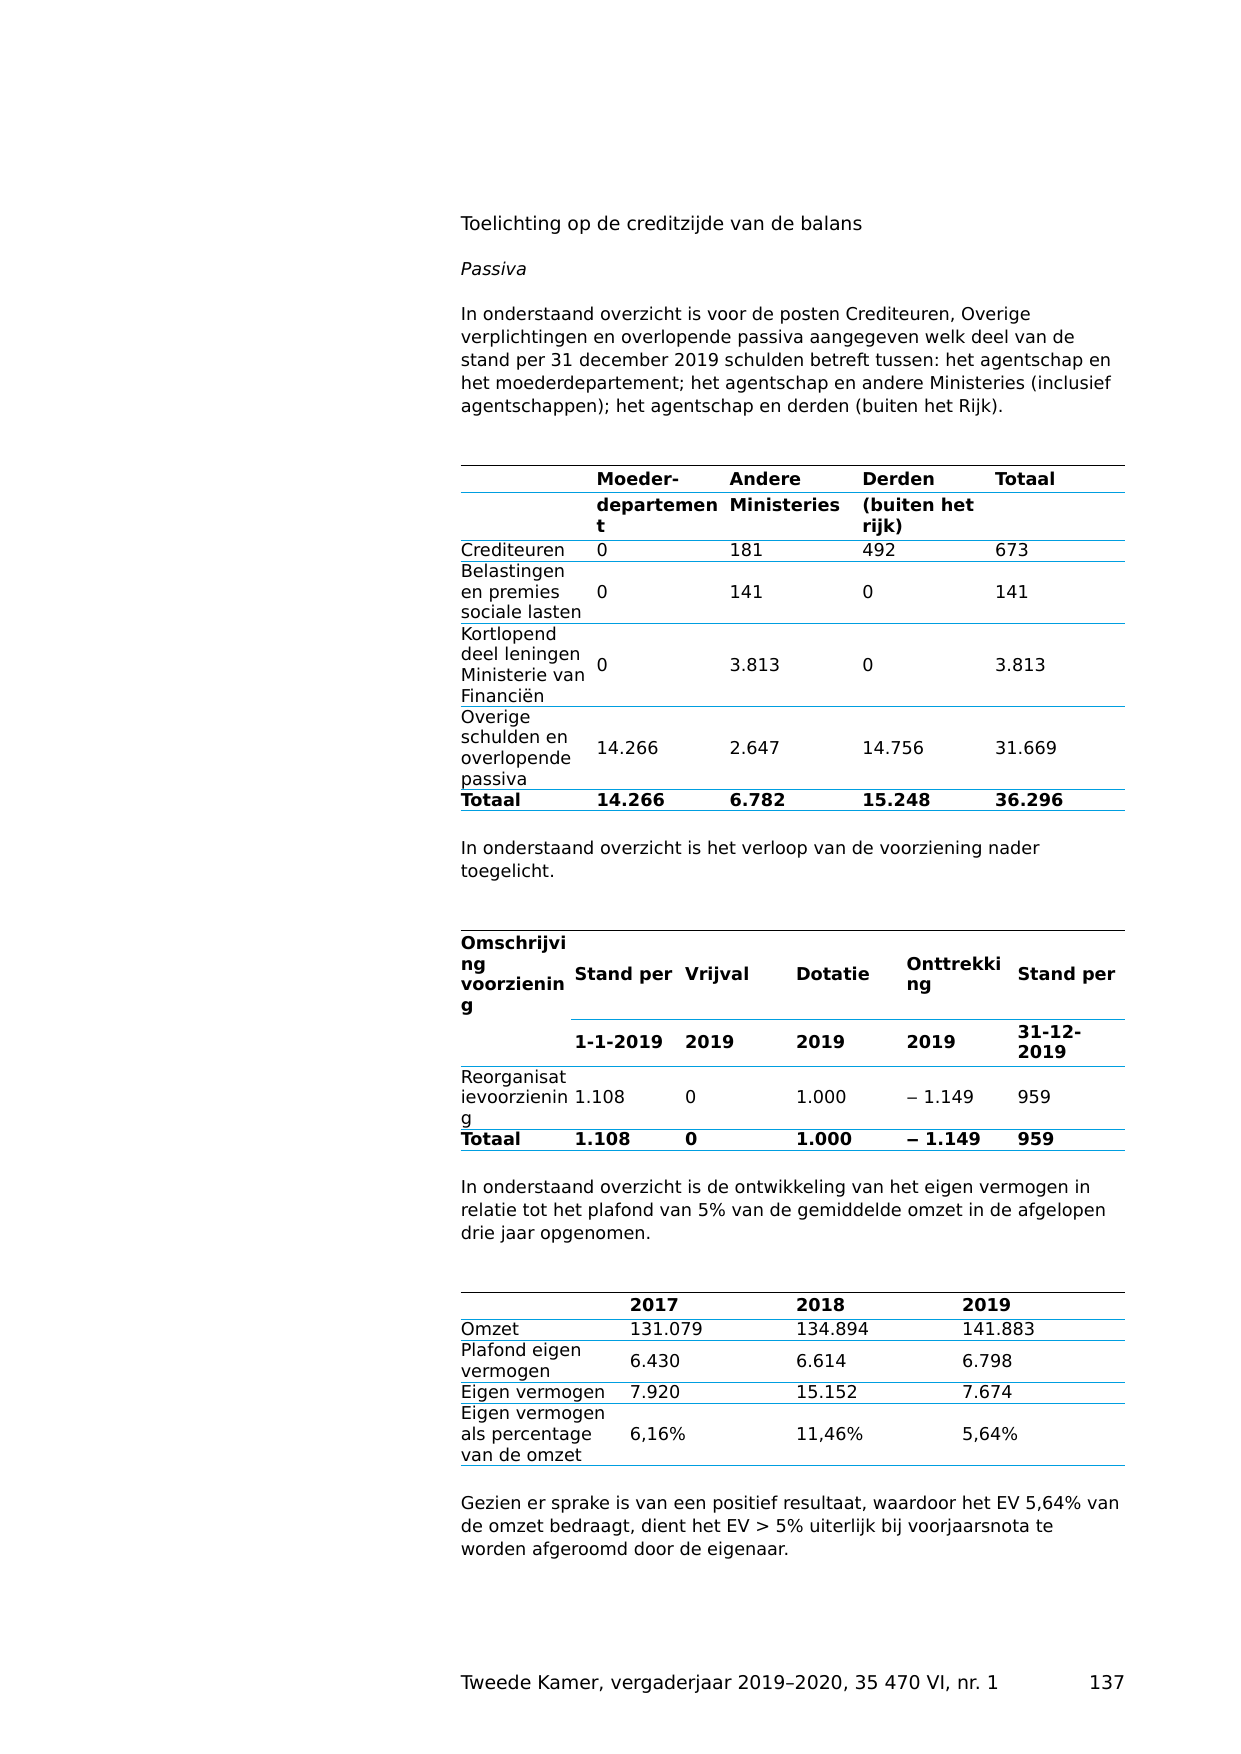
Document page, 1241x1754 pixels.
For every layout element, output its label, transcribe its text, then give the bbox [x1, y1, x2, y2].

table_cell Stand per [571, 931, 682, 1018]
table_cell 2017 [627, 1293, 793, 1319]
table_cell Eigen vermogen als percentage van de omzet [461, 1404, 627, 1465]
table_cell 6.782 [726, 790, 859, 810]
table_cell 0 [594, 624, 726, 706]
table_cell Vrijval [682, 931, 793, 1018]
table_cell Andere [726, 466, 859, 492]
table_cell Reorganisatievoorziening [461, 1067, 571, 1128]
table_cell 6,16% [627, 1404, 793, 1465]
table_cell 14.266 [594, 790, 726, 810]
table_cell 1.000 [793, 1130, 903, 1149]
table_cell Moeder- [594, 466, 726, 492]
table_cell Totaal [992, 466, 1125, 492]
table_cell 2019 [959, 1293, 1125, 1319]
text In onderstaand overzicht is het verloop van de voorziening nader toegelicht. [461, 836, 1125, 882]
table_cell 7.674 [959, 1383, 1125, 1403]
table_cell Totaal [461, 1130, 571, 1149]
table_cell 14.266 [594, 707, 726, 789]
table_cell 0 [682, 1130, 793, 1149]
table_cell 2.647 [726, 707, 859, 789]
table_cell Kortlopend deel leningen Ministerie van Financiën [461, 624, 593, 706]
table_cell 673 [992, 541, 1125, 561]
table_cell Eigen vermogen [461, 1383, 627, 1403]
table_cell [992, 493, 1125, 539]
table_cell 2019 [682, 1020, 793, 1066]
table_cell 959 [1014, 1130, 1125, 1149]
table_cell 3.813 [992, 624, 1125, 706]
table_cell 134.894 [793, 1320, 959, 1340]
table_cell 5,64% [959, 1404, 1125, 1465]
table_cell 6.798 [959, 1341, 1125, 1382]
table_cell Crediteuren [461, 541, 593, 561]
table_cell 31-12-2019 [1014, 1020, 1125, 1066]
table_cell 36.296 [992, 790, 1125, 810]
table_cell 141 [992, 562, 1125, 623]
table_cell ‒ 1.149 [904, 1067, 1014, 1128]
text In onderstaand overzicht is de ontwikkeling van het eigen vermogen in relatie tot het plafond van 5% van de gemiddelde omzet in de afgelopen drie jaar opgenomen. [461, 1175, 1125, 1244]
table_cell 131.079 [627, 1320, 793, 1340]
table_cell 14.756 [859, 707, 992, 789]
table_cell [461, 466, 593, 492]
table_cell 0 [594, 562, 726, 623]
table_cell 2019 [793, 1020, 903, 1066]
table_cell ‒ 1.149 [904, 1130, 1014, 1149]
table_cell Omschrijving voorziening [461, 931, 571, 1018]
table_cell 141 [726, 562, 859, 623]
table_cell 1-1-2019 [571, 1020, 682, 1066]
table_cell Ministeries [726, 493, 859, 539]
table_cell departement [594, 493, 726, 539]
table_cell 6.430 [627, 1341, 793, 1382]
table_cell 1.108 [571, 1130, 682, 1149]
table_cell Totaal [461, 790, 593, 810]
table_cell Onttrekking [904, 931, 1014, 1018]
table_cell 492 [859, 541, 992, 561]
table_cell Stand per [1014, 931, 1125, 1018]
table_cell 6.614 [793, 1341, 959, 1382]
table_cell 0 [594, 541, 726, 561]
table_cell 0 [859, 624, 992, 706]
table_cell 7.920 [627, 1383, 793, 1403]
table_cell 31.669 [992, 707, 1125, 789]
table_cell Omzet [461, 1320, 627, 1340]
table_cell 0 [682, 1067, 793, 1128]
table_cell Derden [859, 466, 992, 492]
table_header Tabel 79 Kortlopende schulden (bedragen x € 1.000) [461, 440, 1125, 465]
table_cell 2019 [904, 1020, 1014, 1066]
table_cell 11,46% [793, 1404, 959, 1465]
table_cell 3.813 [726, 624, 859, 706]
table_cell [461, 1293, 627, 1319]
table_cell 141.883 [959, 1320, 1125, 1340]
table_header Tabel 81 Ontwikkeling eigen vermogen (bedragen x € 1.000) [461, 1267, 1125, 1292]
table_cell 1.108 [571, 1067, 682, 1128]
table_cell Overige schulden en overlopende passiva [461, 707, 593, 789]
table_cell Dotatie [793, 931, 903, 1018]
text In onderstaand overzicht is voor de posten Crediteuren, Overige verplichtingen en overlopende passiva aangegeven welk deel van de stand per 31 december 2019 schulden betreft tussen: het agentschap en het moederdepartement; het agentschap en andere Ministeries (inclusief agentschappen); het agentschap en derden (buiten het Rijk). [461, 302, 1125, 417]
table_cell 1.000 [793, 1067, 903, 1128]
table_cell [461, 493, 593, 539]
table_cell [461, 1019, 571, 1066]
table_cell 959 [1014, 1067, 1125, 1128]
title Toelichting op de creditzijde van de balans [461, 213, 1125, 257]
table_cell 0 [859, 562, 992, 623]
table_cell 181 [726, 541, 859, 561]
table_cell 15.152 [793, 1383, 959, 1403]
table_cell Plafond eigen vermogen [461, 1341, 627, 1382]
table_cell 2018 [793, 1293, 959, 1319]
text Gezien er sprake is van een positief resultaat, waardoor het EV 5,64% van de omzet bedraagt, dient het EV > 5% uiterlijk bij voorjaarsnota te worden afgeroomd door de eigenaar. [461, 1491, 1125, 1559]
table_cell (buiten het rijk) [859, 493, 992, 539]
table_cell 15.248 [859, 790, 992, 810]
table_cell Belastingen en premies sociale lasten [461, 562, 593, 623]
text Passiva [461, 257, 1125, 279]
table_header Tabel 80 Voorzieningen (bedragen x € 1.000) [461, 905, 1125, 929]
